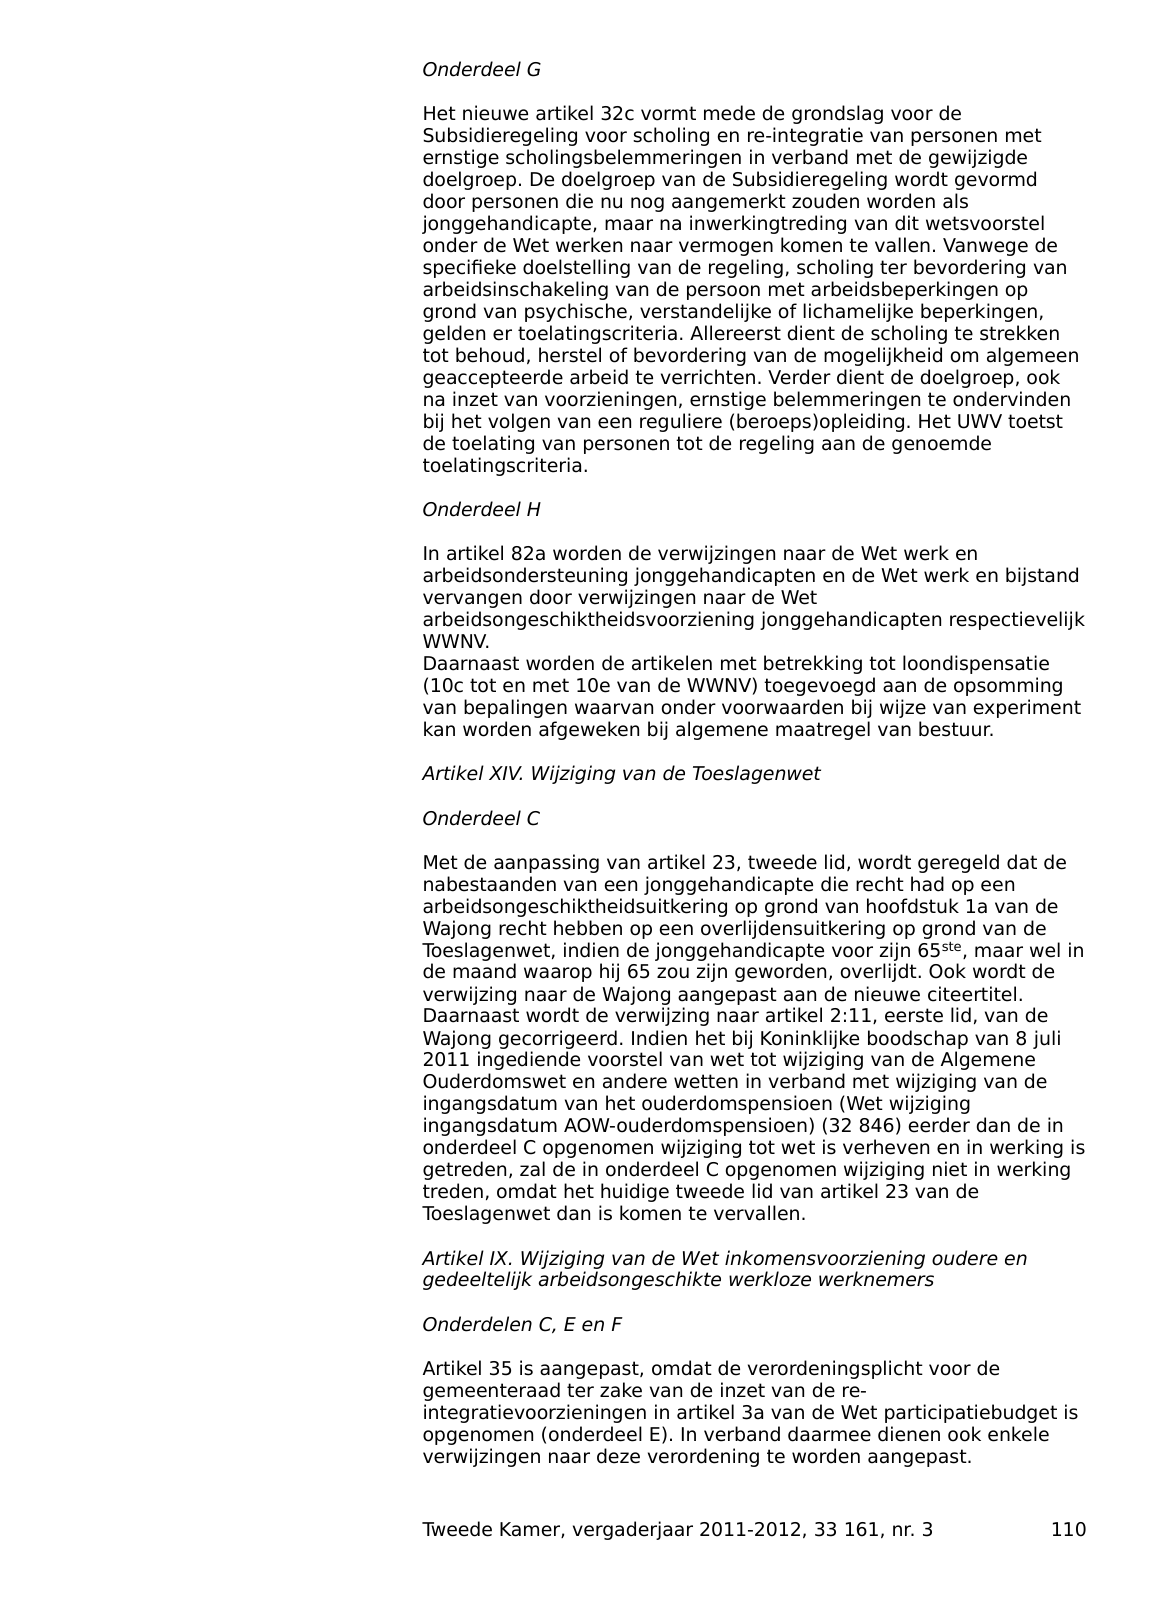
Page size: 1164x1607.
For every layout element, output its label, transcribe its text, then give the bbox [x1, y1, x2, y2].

text Artikel 35 is aangepast, omdat de verordeningsplicht voor de gemeenteraad ter zake van de inzet van de re-integratievoorzieningen in artikel 3a van de Wet participatiebudget is opgenomen (onderdeel E). In verband daarmee dienen ook enkele verwijzingen naar deze verordening te worden aangepast. [422, 1358, 1087, 1468]
text Daarnaast worden de artikelen met betrekking tot loondispensatie (10c tot en met 10e van de WWNV) toegevoegd aan de opsomming van bepalingen waarvan onder voorwaarden bij wijze van experiment kan worden afgeweken bij algemene maatregel van bestuur. [422, 653, 1087, 741]
subtitle Artikel IX. Wijziging van de Wet inkomensvoorziening oudere en gedeeltelijk arbeidsongeschikte werkloze werknemers [422, 1247, 1087, 1291]
subtitle Artikel XIV. Wijziging van de Toeslagenwet [422, 763, 1087, 785]
text Het nieuwe artikel 32c vormt mede de grondslag voor de Subsidieregeling voor scholing en re-integratie van personen met ernstige scholingsbelemmeringen in verband met de gewijzigde doelgroep. De doelgroep van de Subsidieregeling wordt gevormd door personen die nu nog aangemerkt zouden worden als jonggehandicapte, maar na inwerkingtreding van dit wetsvoorstel onder de Wet werken naar vermogen komen te vallen. Vanwege de specifieke doelstelling van de regeling, scholing ter bevordering van arbeidsinschakeling van de persoon met arbeidsbeperkingen op grond van psychische, verstandelijke of lichamelijke beperkingen, gelden er toelatingscriteria. Allereerst dient de scholing te strekken tot behoud, herstel of bevordering van de mogelijkheid om algemeen geaccepteerde arbeid te verrichten. Verder dient de doelgroep, ook na inzet van voorzieningen, ernstige belemmeringen te ondervinden bij het volgen van een reguliere (beroeps)opleiding. Het UWV toetst de toelating van personen tot de regeling aan de genoemde toelatingscriteria. [422, 103, 1087, 477]
subtitle Onderdeel C [422, 807, 1087, 829]
subtitle Onderdelen C, E en F [422, 1313, 1087, 1336]
subtitle Onderdeel G [422, 59, 1087, 81]
text Met de aanpassing van artikel 23, tweede lid, wordt geregeld dat de nabestaanden van een jonggehandicapte die recht had op een arbeidsongeschiktheidsuitkering op grond van hoofdstuk 1a van de Wajong recht hebben op een overlijdensuitkering op grond van de Toeslagenwet, indien de jonggehandicapte voor zijn 65ste, maar wel in de maand waarop hij 65 zou zijn geworden, overlijdt. Ook wordt de verwijzing naar de Wajong aangepast aan de nieuwe citeertitel. Daarnaast wordt de verwijzing naar artikel 2:11, eerste lid, van de Wajong gecorrigeerd. Indien het bij Koninklijke boodschap van 8 juli 2011 ingediende voorstel van wet tot wijziging van de Algemene Ouderdomswet en andere wetten in verband met wijziging van de ingangsdatum van het ouderdomspensioen (Wet wijziging ingangsdatum AOW-ouderdomspensioen) (32 846) eerder dan de in onderdeel C opgenomen wijziging tot wet is verheven en in werking is getreden, zal de in onderdeel C opgenomen wijziging niet in werking treden, omdat het huidige tweede lid van artikel 23 van de Toeslagenwet dan is komen te vervallen. [422, 852, 1087, 1225]
text In artikel 82a worden de verwijzingen naar de Wet werk en arbeidsondersteuning jonggehandicapten en de Wet werk en bijstand vervangen door verwijzingen naar de Wet arbeidsongeschiktheidsvoorziening jonggehandicapten respectievelijk WWNV. [422, 543, 1087, 653]
subtitle Onderdeel H [422, 499, 1087, 521]
